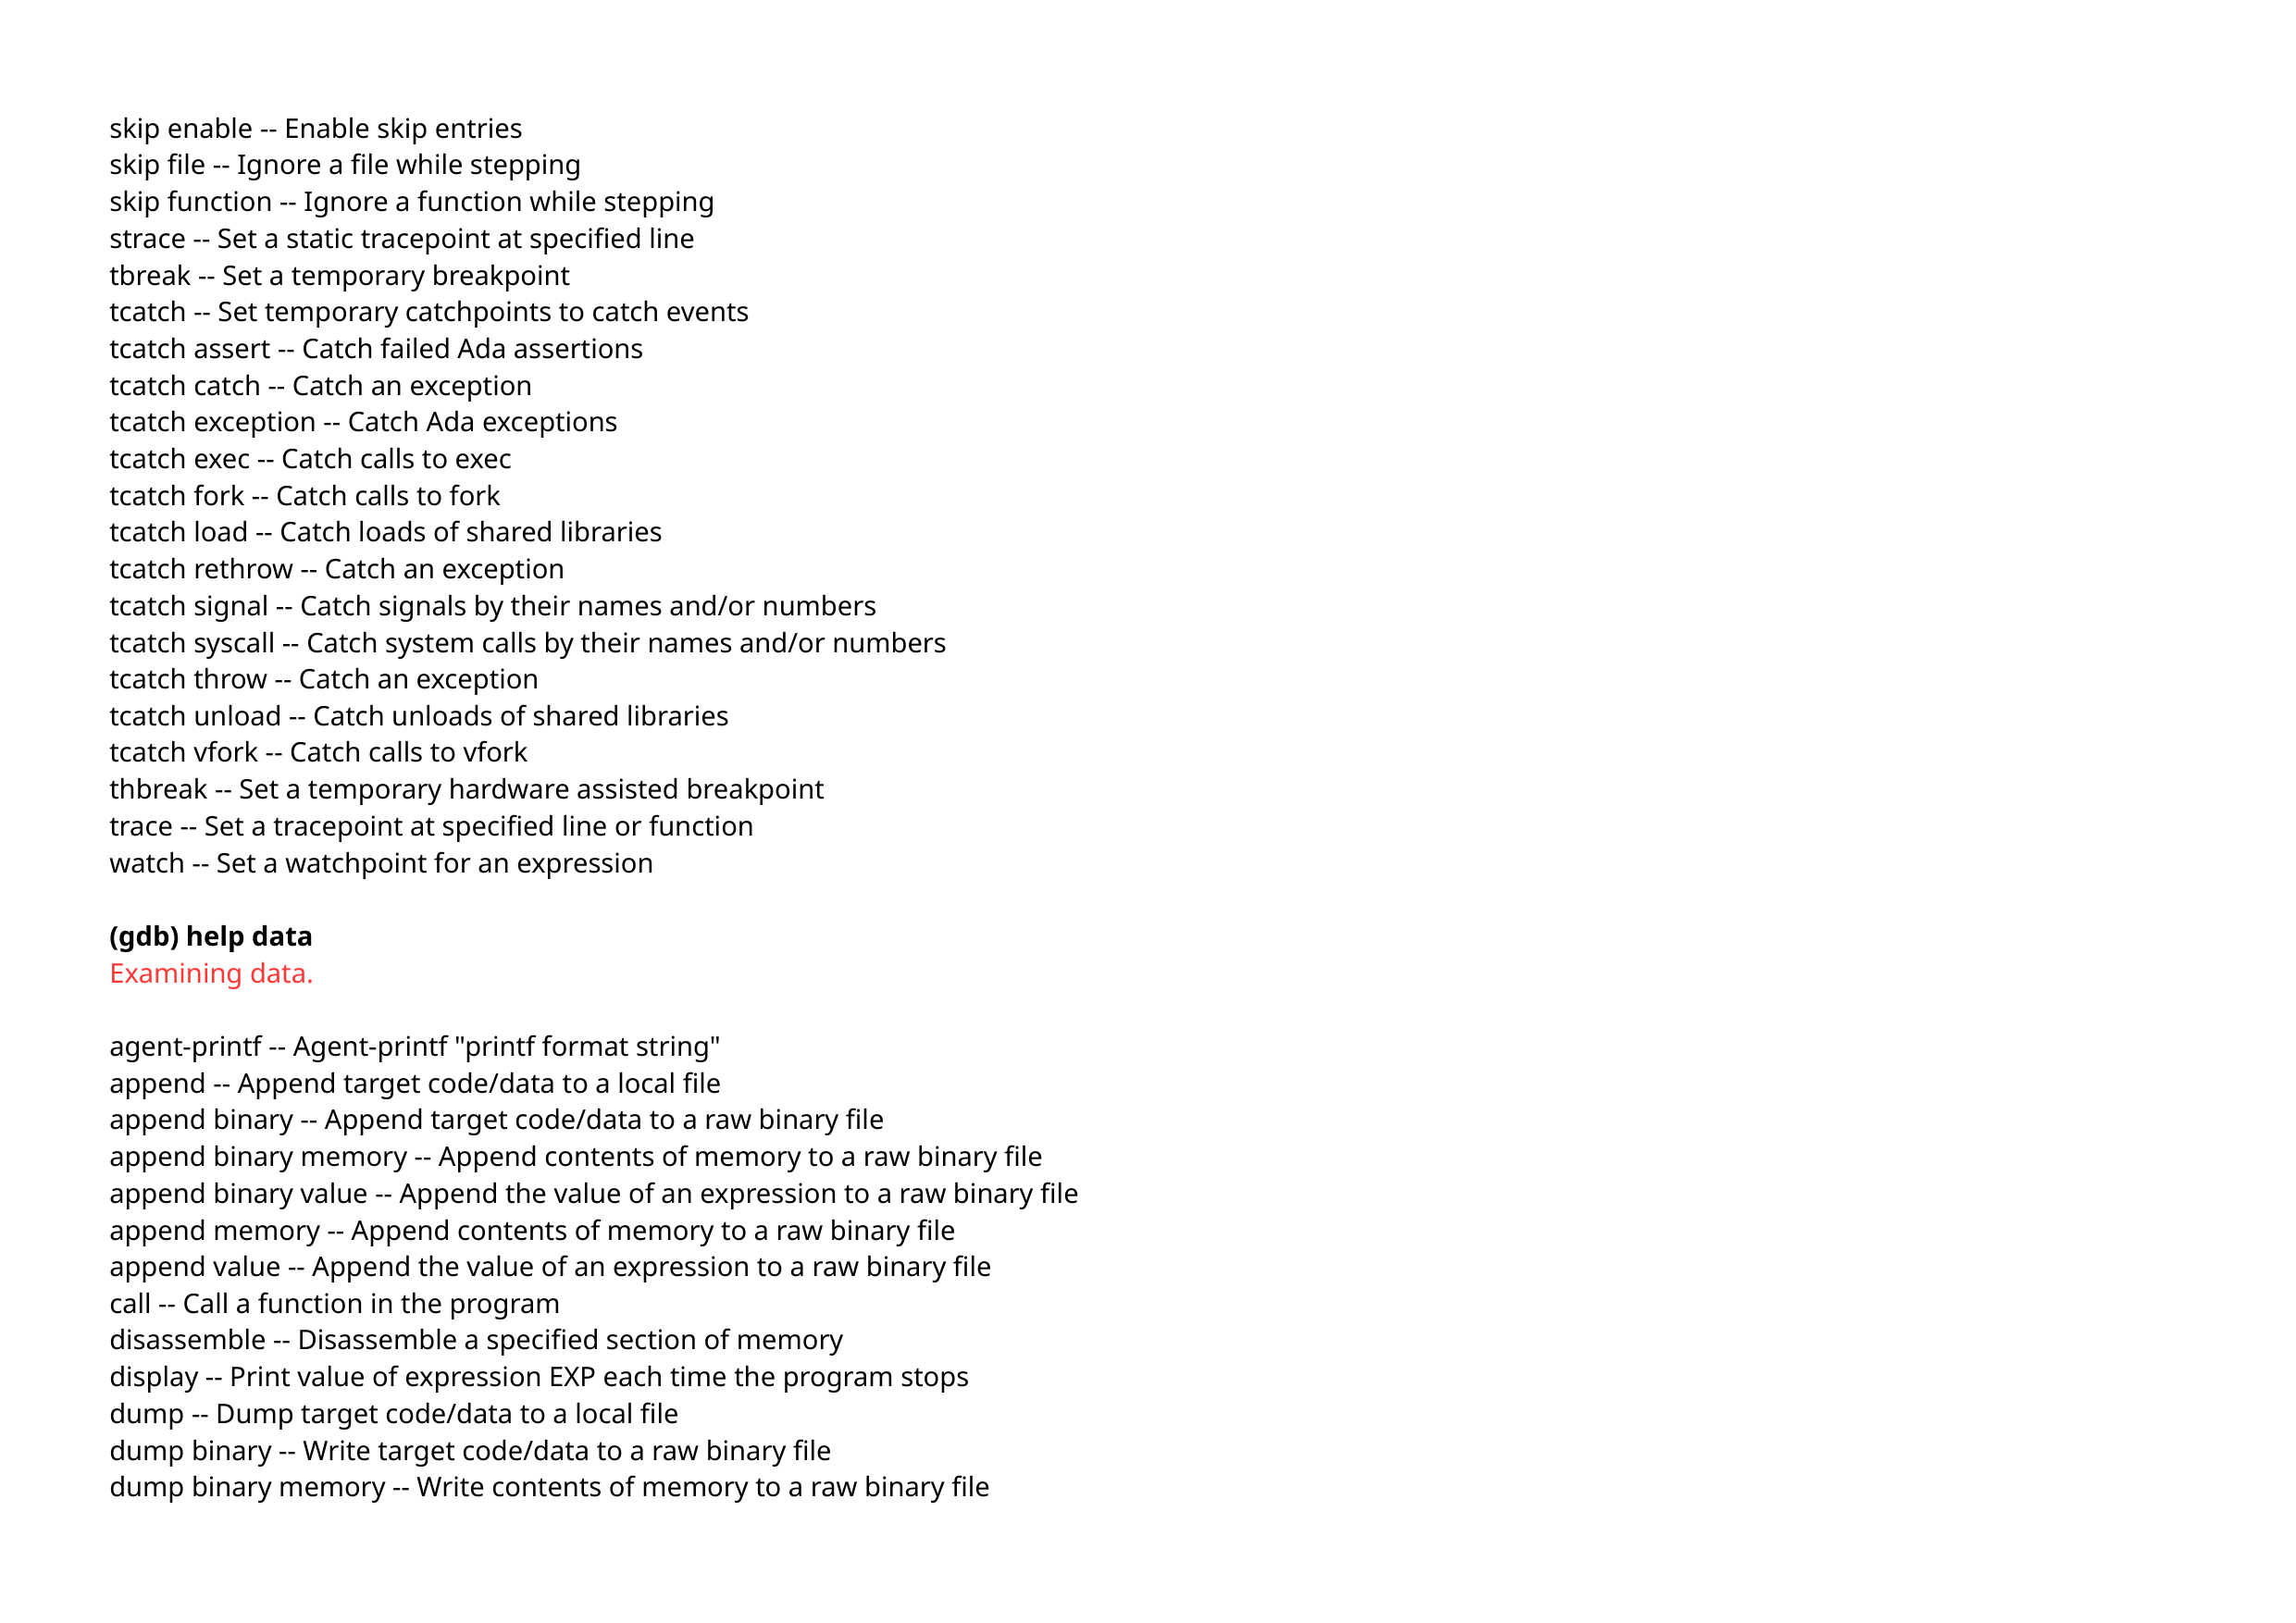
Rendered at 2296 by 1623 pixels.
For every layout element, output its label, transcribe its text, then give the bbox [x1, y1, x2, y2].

text skip enable -- Enable skip entries skip file -- Ignore a file while stepping skip function -- Ignore a function while stepping strace -- Set a static tracepoint at specified line tbreak -- Set a temporary breakpoint tcatch -- Set temporary catchpoints to catch events tcatch assert -- Catch failed Ada assertions tcatch catch -- Catch an exception tcatch exception -- Catch Ada exceptions tcatch exec -- Catch calls to exec tcatch fork -- Catch calls to fork tcatch load -- Catch loads of shared libraries tcatch rethrow -- Catch an exception tcatch signal -- Catch signals by their names and/or numbers tcatch syscall -- Catch system calls by their names and/or numbers tcatch throw -- Catch an exception tcatch unload -- Catch unloads of shared libraries tcatch vfork -- Catch calls to vfork thbreak -- Set a temporary hardware assisted breakpoint trace -- Set a tracepoint at specified line or function watch -- Set a watchpoint for an expression (gdb) help data Examining data. agent-printf -- Agent-printf "printf format string" append -- Append target code/data to a local file append binary -- Append target code/data to a raw binary file append binary memory -- Append contents of memory to a raw binary file append binary value -- Append the value of an expression to a raw binary file append memory -- Append contents of memory to a raw binary file append value -- Append the value of an expression to a raw binary file call -- Call a function in the program disassemble -- Disassemble a specified section of memory display -- Print value of expression EXP each time the program stops dump -- Dump target code/data to a local file dump binary -- Write target code/data to a raw binary file dump binary memory -- Write contents of memory to a raw binary file [109, 109, 2186, 1505]
